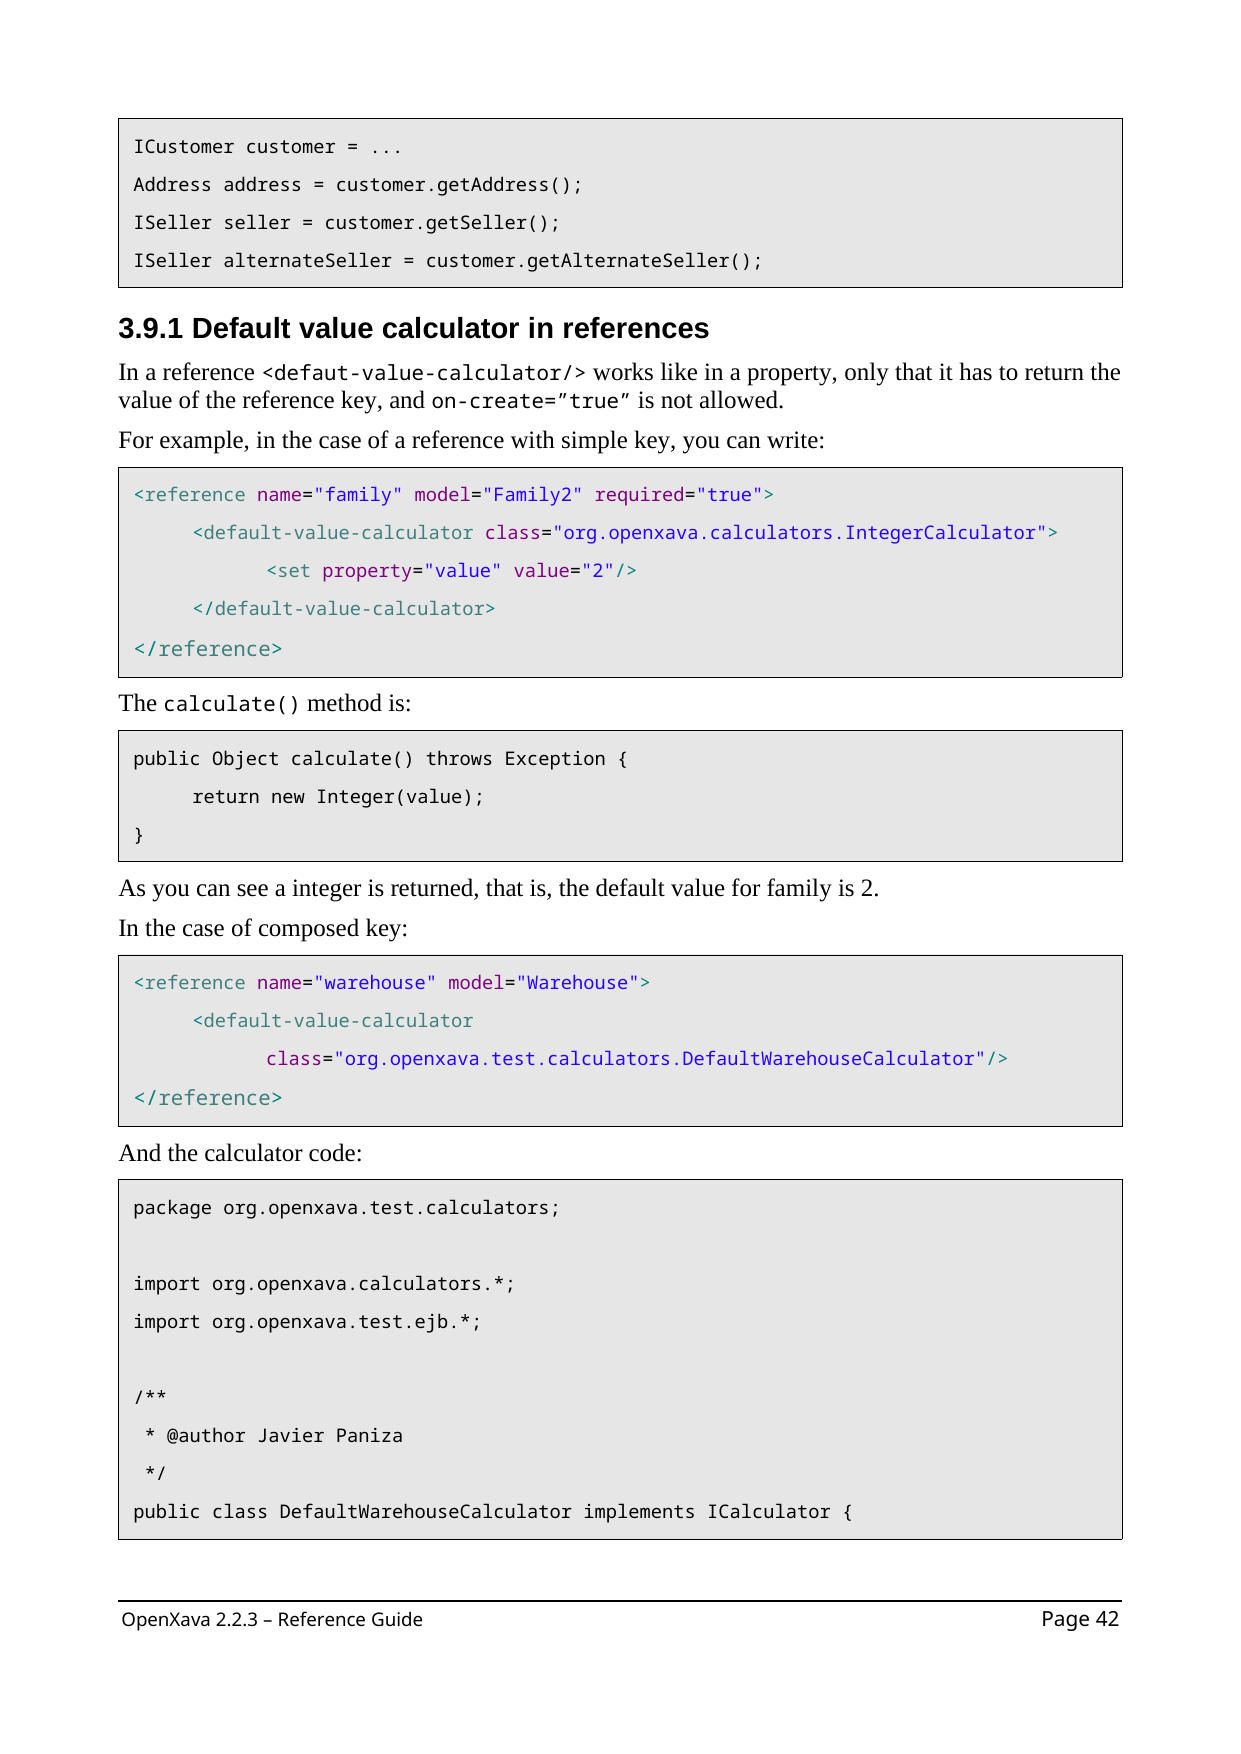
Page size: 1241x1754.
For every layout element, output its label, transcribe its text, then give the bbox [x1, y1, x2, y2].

text } [119, 806, 1122, 861]
text <set property="value" value="2"/> [119, 543, 1122, 581]
text In a reference <defaut-value-calculator/> works like in a property, only that it has to return the value of the reference key, and on-create=”true” is not allowed. [118, 358, 1122, 414]
text package org.openxava.test.calculators; [119, 1180, 1122, 1217]
text * @author Javier Paniza [119, 1407, 1122, 1445]
text <default-value-calculator [119, 992, 1122, 1031]
text </reference> [119, 619, 1122, 677]
text As you can see a integer is returned, that is, the default value for family is 2. [118, 874, 1122, 902]
text /** [119, 1369, 1122, 1407]
text </default-value-calculator> [119, 581, 1122, 619]
text public Object calculate() throws Exception { [119, 731, 1122, 768]
text public class DefaultWarehouseCalculator implements ICalculator { [119, 1483, 1122, 1539]
text <reference name="family" model="Family2" required="true"> [119, 468, 1122, 505]
text For example, in the case of a reference with simple key, you can write: [118, 427, 1122, 454]
text import org.openxava.calculators.*; [119, 1255, 1122, 1293]
text ISeller seller = customer.getSeller(); [119, 194, 1122, 232]
text ISeller alternateSeller = customer.getAlternateSeller(); [119, 232, 1122, 287]
text <default-value-calculator class="org.openxava.calculators.IntegerCalculator"> [119, 505, 1122, 543]
text </reference> [119, 1068, 1122, 1126]
text return new Integer(value); [119, 768, 1122, 806]
text ICustomer customer = ... [119, 119, 1122, 156]
text import org.openxava.test.ejb.*; [119, 1293, 1122, 1331]
text */ [119, 1445, 1122, 1483]
text <reference name="warehouse" model="Warehouse"> [119, 956, 1122, 992]
text The calculate() method is: [118, 689, 1122, 718]
text And the calculator code: [118, 1139, 1122, 1167]
subtitle Default value calculator in references [118, 312, 1122, 345]
text In the case of composed key: [118, 914, 1122, 942]
text Address address = customer.getAddress(); [119, 156, 1122, 194]
text class="org.openxava.test.calculators.DefaultWarehouseCalculator"/> [119, 1031, 1122, 1068]
